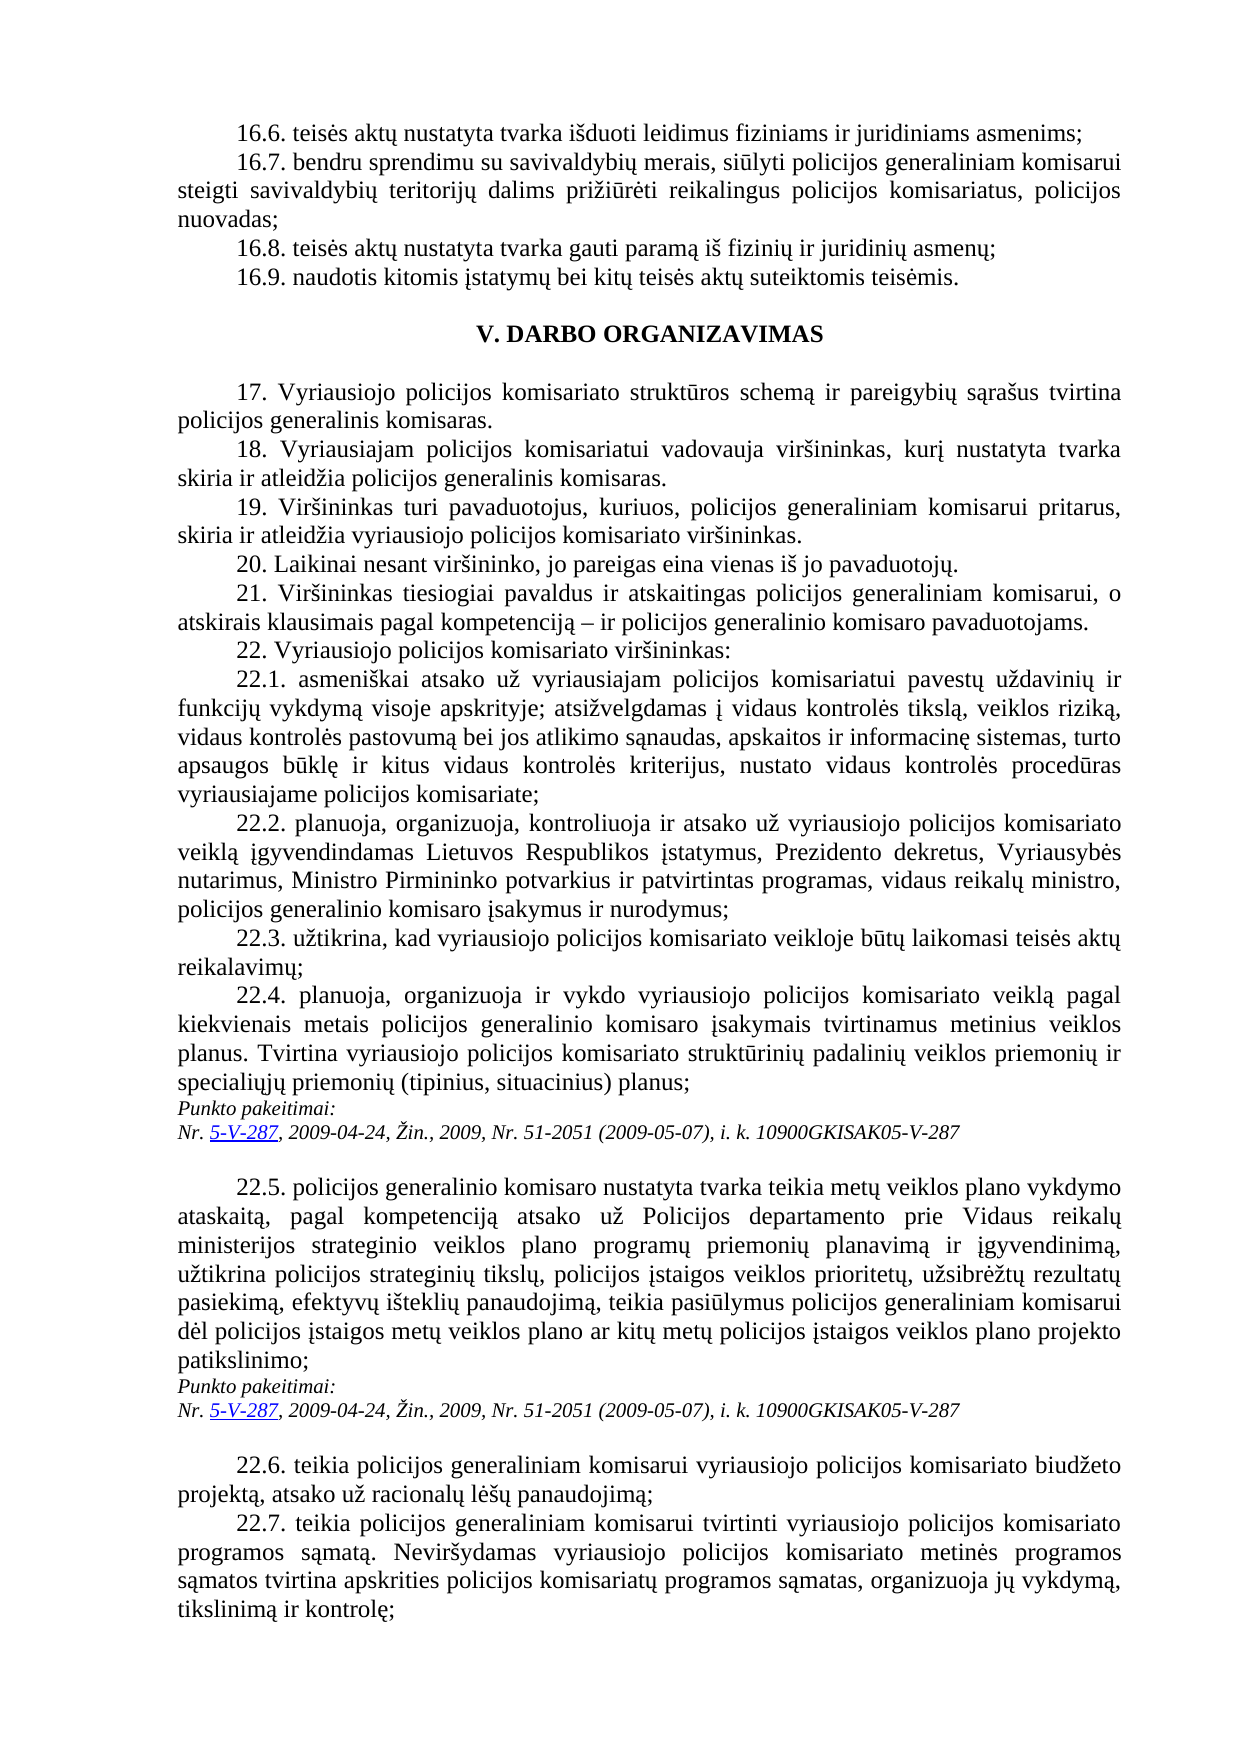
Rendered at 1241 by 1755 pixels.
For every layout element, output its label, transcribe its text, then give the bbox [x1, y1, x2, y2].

text Punkto pakeitimai: [177, 1374, 1122, 1398]
text 20. Laikinai nesant viršininko, jo pareigas eina vienas iš jo pavaduotojų. [177, 549, 1122, 578]
text 19. Viršininkas turi pavaduotojus, kuriuos, policijos generaliniam komisarui pritarus, skiria ir atleidžia vyriausiojo policijos komisariato viršininkas. [177, 492, 1122, 549]
text Nr. 5-V-287, 2009-04-24, Žin., 2009, Nr. 51-2051 (2009-05-07), i. k. 10900GKISAK05-V-287 [177, 1398, 1122, 1422]
text 22.7. teikia policijos generaliniam komisarui tvirtinti vyriausiojo policijos komisariato programos sąmatą. Neviršydamas vyriausiojo policijos komisariato metinės programos sąmatos tvirtina apskrities policijos komisariatų programos sąmatas, organizuoja jų vykdymą, tikslinimą ir kontrolę; [177, 1508, 1122, 1623]
text 16.6. teisės aktų nustatyta tvarka išduoti leidimus fiziniams ir juridiniams asmenims; [177, 118, 1122, 147]
text 22.1. asmeniškai atsako už vyriausiajam policijos komisariatui pavestų uždavinių ir funkcijų vykdymą visoje apskrityje; atsižvelgdamas į vidaus kontrolės tikslą, veiklos riziką, vidaus kontrolės pastovumą bei jos atlikimo sąnaudas, apskaitos ir informacinę sistemas, turto apsaugos būklę ir kitus vidaus kontrolės kriterijus, nustato vidaus kontrolės procedūras vyriausiajame policijos komisariate; [177, 664, 1122, 808]
text 22.4. planuoja, organizuoja ir vykdo vyriausiojo policijos komisariato veiklą pagal kiekvienais metais policijos generalinio komisaro įsakymais tvirtinamus metinius veiklos planus. Tvirtina vyriausiojo policijos komisariato struktūrinių padalinių veiklos priemonių ir specialiųjų priemonių (tipinius, situacinius) planus; [177, 981, 1122, 1096]
text 17. Vyriausiojo policijos komisariato struktūros schemą ir pareigybių sąrašus tvirtina policijos generalinis komisaras. [177, 377, 1122, 434]
text 22.5. policijos generalinio komisaro nustatyta tvarka teikia metų veiklos plano vykdymo ataskaitą, pagal kompetenciją atsako už Policijos departamento prie Vidaus reikalų ministerijos strateginio veiklos plano programų priemonių planavimą ir įgyvendinimą, užtikrina policijos strateginių tikslų, policijos įstaigos veiklos prioritetų, užsibrėžtų rezultatų pasiekimą, efektyvų išteklių panaudojimą, teikia pasiūlymus policijos generaliniam komisarui dėl policijos įstaigos metų veiklos plano ar kitų metų policijos įstaigos veiklos plano projekto patikslinimo; [177, 1172, 1122, 1374]
text 18. Vyriausiajam policijos komisariatui vadovauja viršininkas, kurį nustatyta tvarka skiria ir atleidžia policijos generalinis komisaras. [177, 434, 1122, 492]
text 22.6. teikia policijos generaliniam komisarui vyriausiojo policijos komisariato biudžeto projektą, atsako už racionalų lėšų panaudojimą; [177, 1451, 1122, 1508]
text 22.3. užtikrina, kad vyriausiojo policijos komisariato veikloje būtų laikomasi teisės aktų reikalavimų; [177, 923, 1122, 981]
text 22. Vyriausiojo policijos komisariato viršininkas: [177, 636, 1122, 664]
text 16.8. teisės aktų nustatyta tvarka gauti paramą iš fizinių ir juridinių asmenų; [177, 233, 1122, 262]
text Nr. 5-V-287, 2009-04-24, Žin., 2009, Nr. 51-2051 (2009-05-07), i. k. 10900GKISAK05-V-287 [177, 1120, 1122, 1144]
text 22.2. planuoja, organizuoja, kontroliuoja ir atsako už vyriausiojo policijos komisariato veiklą įgyvendindamas Lietuvos Respublikos įstatymus, Prezidento dekretus, Vyriausybės nutarimus, Ministro Pirmininko potvarkius ir patvirtintas programas, vidaus reikalų ministro, policijos generalinio komisaro įsakymus ir nurodymus; [177, 808, 1122, 923]
text Punkto pakeitimai: [177, 1096, 1122, 1120]
text V. DARBO ORGANIZAVIMAS [177, 319, 1122, 348]
text 16.7. bendru sprendimu su savivaldybių merais, siūlyti policijos generaliniam komisarui steigti savivaldybių teritorijų dalims prižiūrėti reikalingus policijos komisariatus, policijos nuovadas; [177, 147, 1122, 233]
text 21. Viršininkas tiesiogiai pavaldus ir atskaitingas policijos generaliniam komisarui, o atskirais klausimais pagal kompetenciją – ir policijos generalinio komisaro pavaduotojams. [177, 578, 1122, 636]
text 16.9. naudotis kitomis įstatymų bei kitų teisės aktų suteiktomis teisėmis. [177, 262, 1122, 291]
